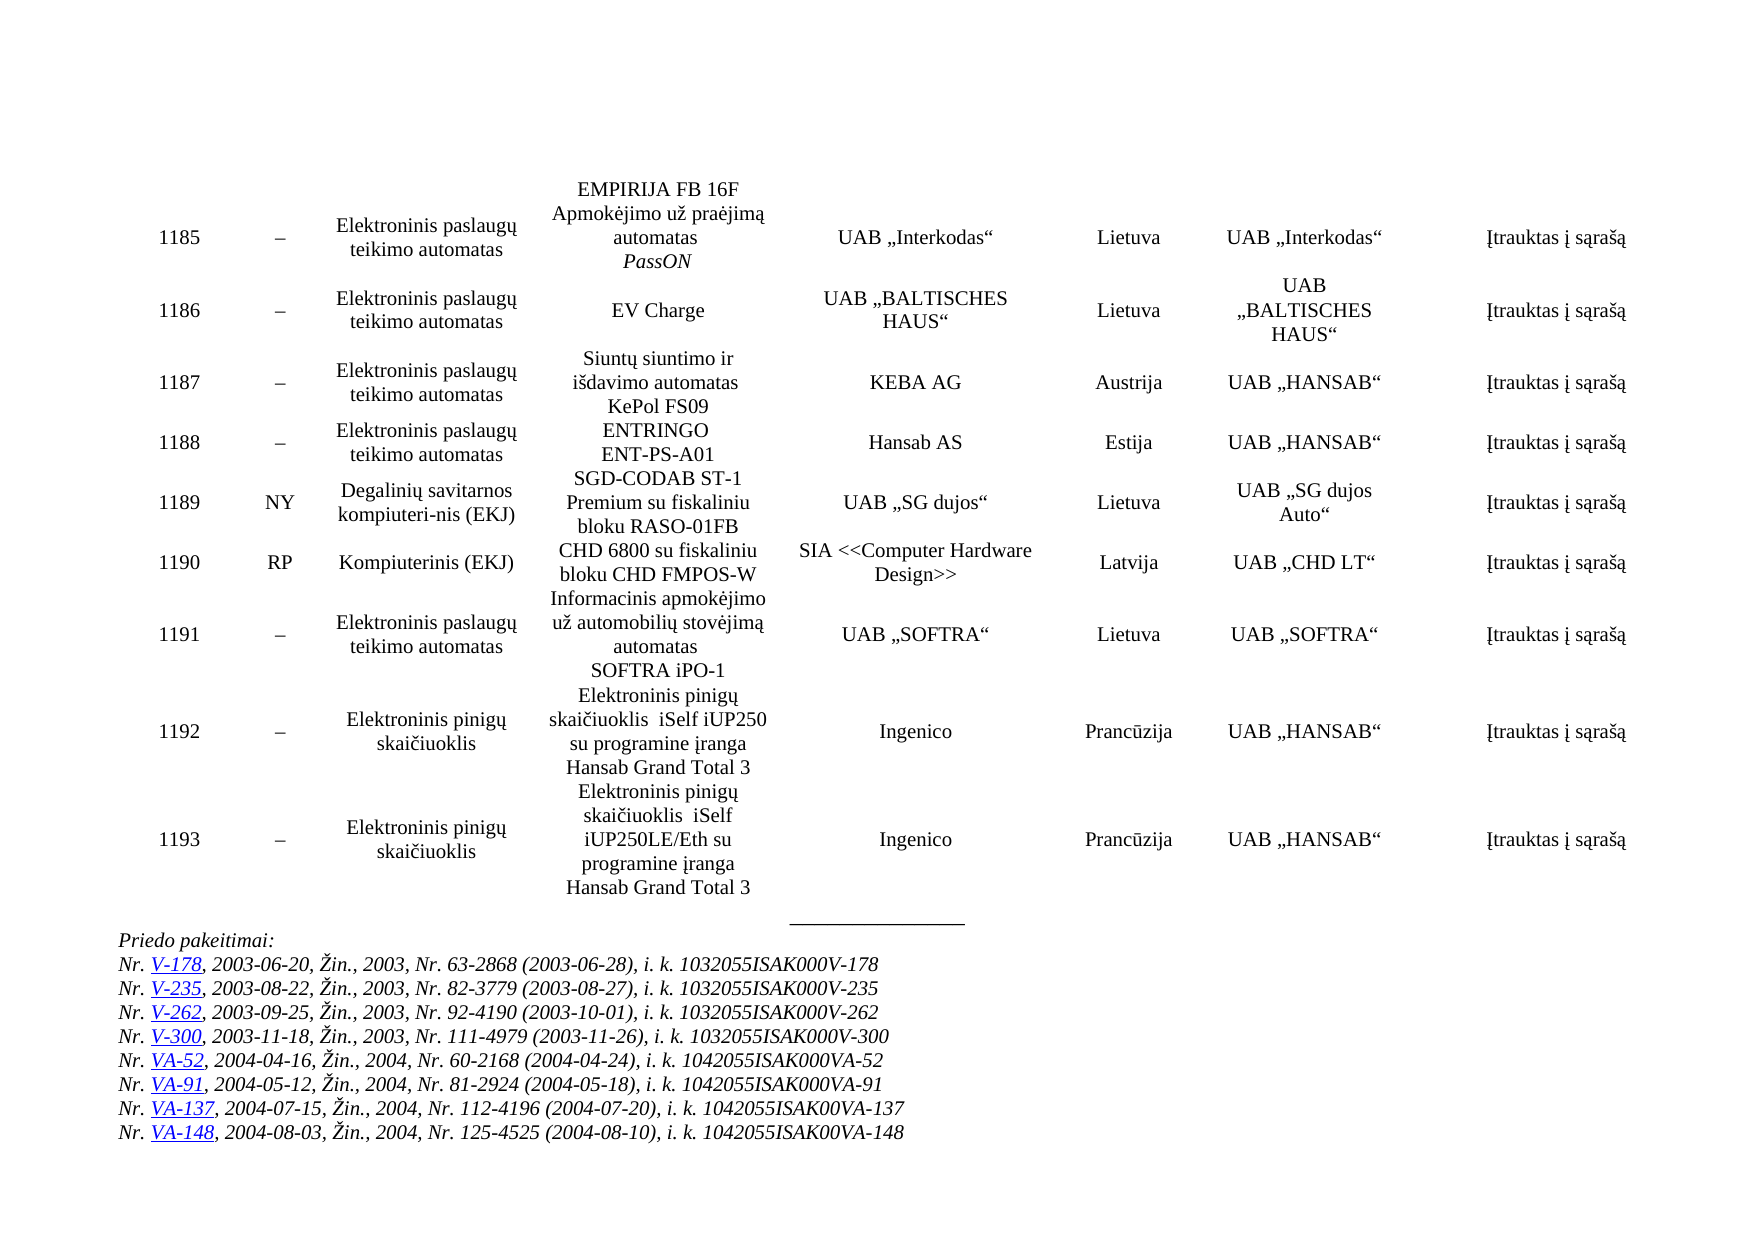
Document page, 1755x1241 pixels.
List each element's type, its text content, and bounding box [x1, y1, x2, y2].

table_cell Degalinių savitarnos kompiuteri-nis (EKJ) [316, 466, 537, 538]
table_cell Kompiuterinis (EKJ) [316, 538, 537, 586]
table_cell UAB „HANSAB“ [1206, 779, 1403, 899]
table_cell 1188 [115, 418, 244, 466]
table_cell Austrija [1052, 346, 1206, 418]
table_cell Elektroninis pinigų skaičiuoklis [316, 683, 537, 779]
table_cell Informacinis apmokėjimo už automobilių stovėjimą automatas SOFTRA iPO-1 [537, 586, 779, 682]
table_cell Elektroninis pinigų skaičiuoklis iSelf iUP250 su programine įranga Hansab Grand Total 3 [537, 683, 779, 779]
table_cell SGD-CODAB ST-1 Premium su fiskaliniu bloku RASO-01FB [537, 466, 779, 538]
table_cell Įtrauktas į sąrašą [1403, 346, 1709, 418]
table_cell UAB „CHD LT“ [1206, 538, 1403, 586]
table_cell Įtrauktas į sąrašą [1403, 418, 1709, 466]
table_cell [1052, 177, 1206, 201]
table_cell Įtrauktas į sąrašą [1403, 586, 1709, 682]
text Nr. VA-52, 2004-04-16, Žin., 2004, Nr. 60-2168 (2004-04-24), i. k. 1042055ISAK000VA-52 [118, 1048, 1636, 1072]
table_cell Įtrauktas į sąrašą [1403, 683, 1709, 779]
table_cell UAB „SG dujos“ [779, 466, 1052, 538]
table_cell Lietuva [1052, 466, 1206, 538]
table_cell Elektroninis paslaugų teikimo automatas [316, 274, 537, 346]
table_cell Ingenico [779, 683, 1052, 779]
table_cell Hansab AS [779, 418, 1052, 466]
table_cell Įtrauktas į sąrašą [1403, 466, 1709, 538]
table_cell 1190 [115, 538, 244, 586]
table_cell Elektroninis paslaugų teikimo automatas [316, 346, 537, 418]
table_cell Elektroninis paslaugų teikimo automatas [316, 586, 537, 682]
table_cell CHD 6800 su fiskaliniu bloku CHD FMPOS-W [537, 538, 779, 586]
table_cell [779, 177, 1052, 201]
table_cell NY [244, 466, 316, 538]
table_cell UAB „Interkodas“ [779, 201, 1052, 273]
table_cell [115, 177, 244, 201]
text Nr. VA-137, 2004-07-15, Žin., 2004, Nr. 112-4196 (2004-07-20), i. k. 1042055ISAK00VA-137 [118, 1096, 1636, 1120]
text Nr. V-262, 2003-09-25, Žin., 2003, Nr. 92-4190 (2003-10-01), i. k. 1032055ISAK000V-262 [118, 1000, 1636, 1024]
table_cell 1187 [115, 346, 244, 418]
table_cell – [244, 274, 316, 346]
table_cell 1186 [115, 274, 244, 346]
table_cell Elektroninis pinigų skaičiuoklis iSelf iUP250LE/Eth su programine įranga Hansab Grand Total 3 [537, 779, 779, 899]
table_cell Elektroninis pinigų skaičiuoklis [316, 779, 537, 899]
table_cell UAB „HANSAB“ [1206, 683, 1403, 779]
table_cell – [244, 779, 316, 899]
table_cell [316, 177, 537, 201]
table_cell Ingenico [779, 779, 1052, 899]
table_cell ENTRINGO ENT-PS-A01 [537, 418, 779, 466]
table_cell UAB „SG dujos Auto“ [1206, 466, 1403, 538]
table_cell UAB „HANSAB“ [1206, 346, 1403, 418]
table_cell Latvija [1052, 538, 1206, 586]
table_cell 1185 [115, 201, 244, 273]
table_cell UAB „BALTISCHES HAUS“ [779, 274, 1052, 346]
table_cell Įtrauktas į sąrašą [1403, 201, 1709, 273]
table_cell – [244, 418, 316, 466]
text Priedo pakeitimai: [118, 928, 1636, 952]
table_cell RP [244, 538, 316, 586]
table_cell Įtrauktas į sąrašą [1403, 538, 1709, 586]
table_cell UAB „SOFTRA“ [779, 586, 1052, 682]
table_cell Estija [1052, 418, 1206, 466]
table_cell – [244, 201, 316, 273]
table_cell 1193 [115, 779, 244, 899]
table_cell EV Charge [537, 274, 779, 346]
table_cell – [244, 683, 316, 779]
table_cell KEBA AG [779, 346, 1052, 418]
table_cell [1403, 177, 1709, 201]
table_cell UAB „SOFTRA“ [1206, 586, 1403, 682]
table_cell Prancūzija [1052, 779, 1206, 899]
table_cell UAB „Interkodas“ [1206, 201, 1403, 273]
table_cell Apmokėjimo už praėjimą automatas PassON [537, 201, 779, 273]
table_cell – [244, 346, 316, 418]
table_cell UAB „BALTISCHES HAUS“ [1206, 274, 1403, 346]
table_cell [244, 177, 316, 201]
text Nr. VA-91, 2004-05-12, Žin., 2004, Nr. 81-2924 (2004-05-18), i. k. 1042055ISAK000VA-91 [118, 1072, 1636, 1096]
table_cell 1192 [115, 683, 244, 779]
text ______________ [118, 899, 1636, 928]
table_cell – [244, 586, 316, 682]
text Nr. VA-148, 2004-08-03, Žin., 2004, Nr. 125-4525 (2004-08-10), i. k. 1042055ISAK00VA-148 [118, 1120, 1636, 1144]
table_cell Siuntų siuntimo ir išdavimo automatas KePol FS09 [537, 346, 779, 418]
table_cell Įtrauktas į sąrašą [1403, 779, 1709, 899]
table_cell Lietuva [1052, 274, 1206, 346]
table_cell Lietuva [1052, 586, 1206, 682]
table_cell Prancūzija [1052, 683, 1206, 779]
text Nr. V-178, 2003-06-20, Žin., 2003, Nr. 63-2868 (2003-06-28), i. k. 1032055ISAK000V-178 [118, 952, 1636, 976]
table_cell [1206, 177, 1403, 201]
table_cell 1189 [115, 466, 244, 538]
table_cell Lietuva [1052, 201, 1206, 273]
table_cell UAB „HANSAB“ [1206, 418, 1403, 466]
table_cell Elektroninis paslaugų teikimo automatas [316, 418, 537, 466]
table_cell SIA <<Computer Hardware Design>> [779, 538, 1052, 586]
table_cell Elektroninis paslaugų teikimo automatas [316, 201, 537, 273]
table_cell EMPIRIJA FB 16F [537, 177, 779, 201]
text Nr. V-235, 2003-08-22, Žin., 2003, Nr. 82-3779 (2003-08-27), i. k. 1032055ISAK000V-235 [118, 976, 1636, 1000]
text Nr. V-300, 2003-11-18, Žin., 2003, Nr. 111-4979 (2003-11-26), i. k. 1032055ISAK000V-300 [118, 1024, 1636, 1048]
table_cell 1191 [115, 586, 244, 682]
table_cell Įtrauktas į sąrašą [1403, 274, 1709, 346]
